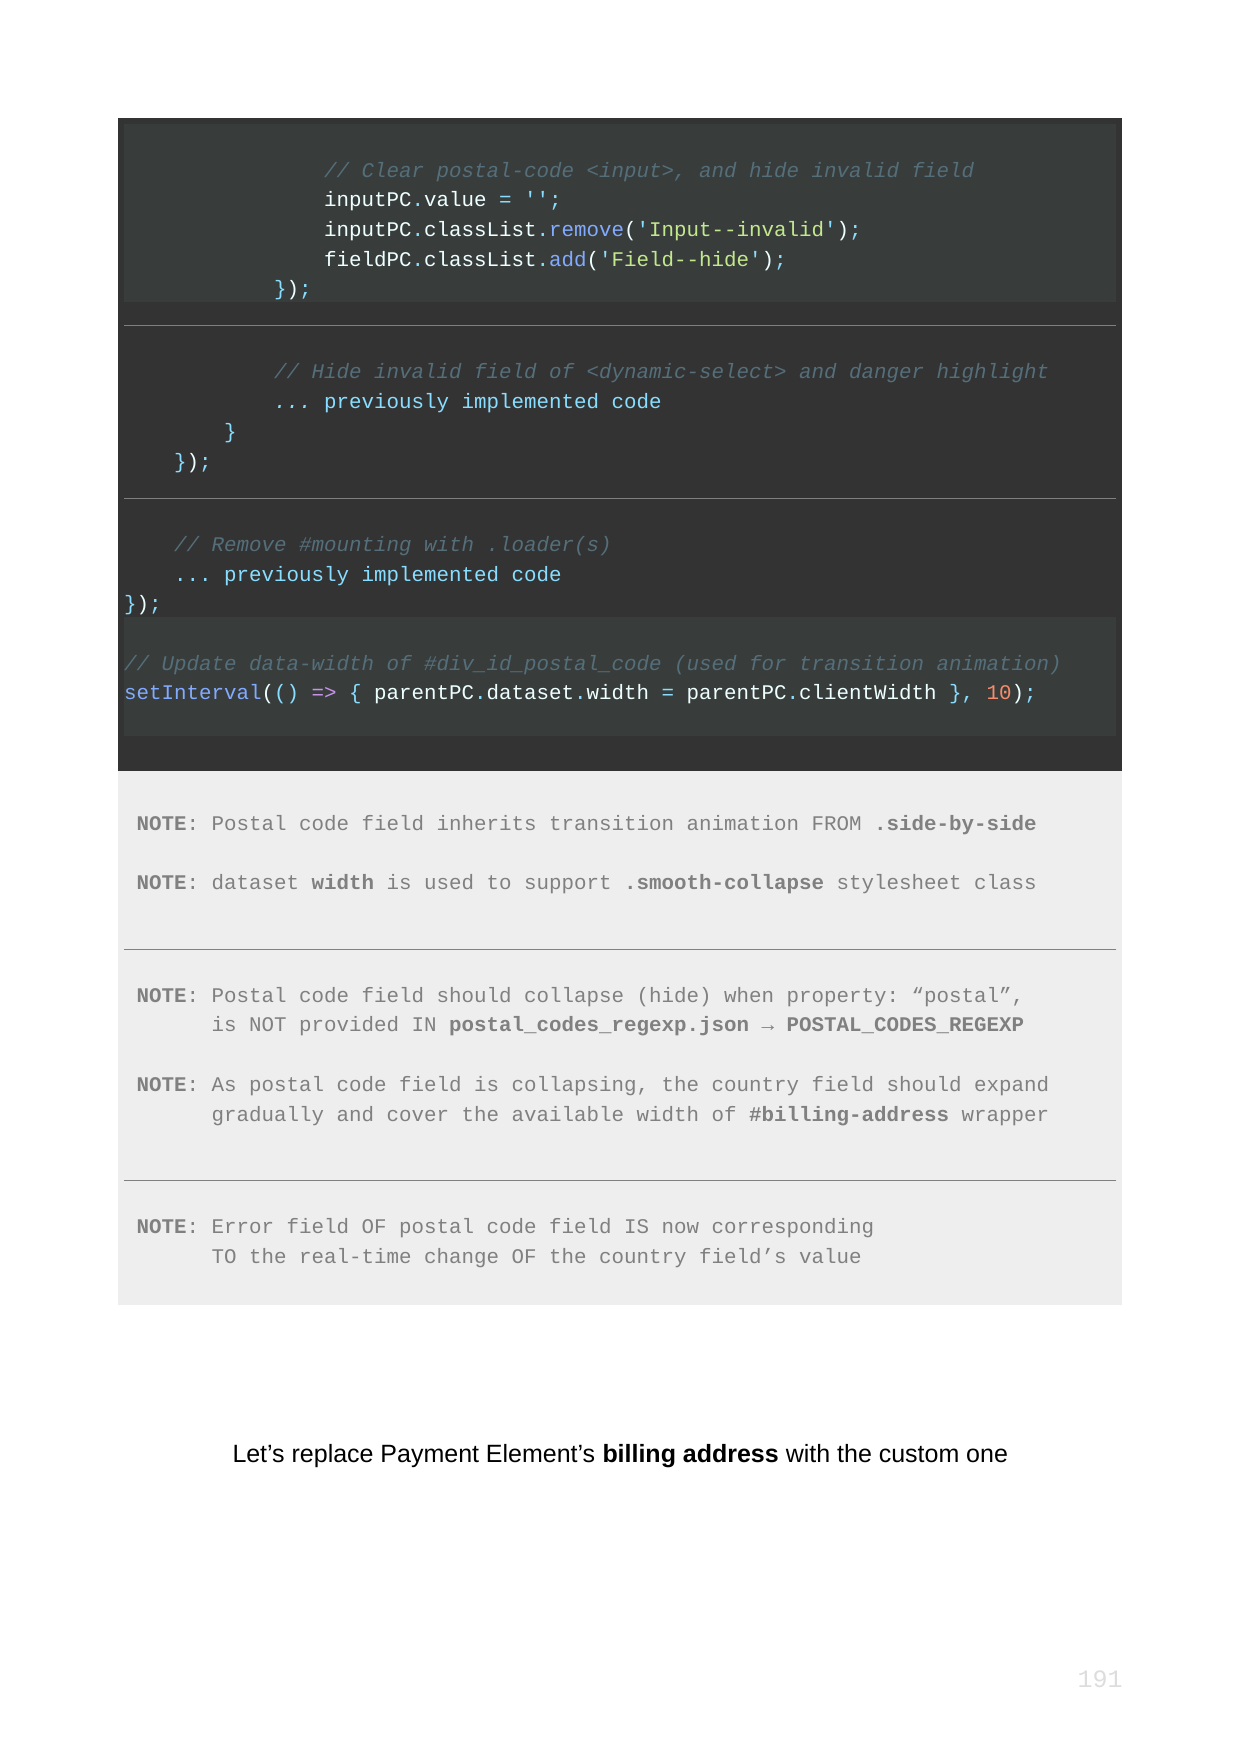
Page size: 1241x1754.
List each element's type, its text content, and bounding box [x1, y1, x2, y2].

text Let’s replace Payment Element’s billing address with the custom one [118, 1391, 1122, 1467]
table_header // Clear postal-code <input>, and hide invalid field inputPC.value = ''; inputPC.classList.remove('Input--invalid'); fieldPC.classList.add('Field--hide'); }); // Hide invalid field of <dynamic-select> and danger highlight ... previously implemented code } }); // Remove #mounting with .loader(s) ... previously implemented code }); // Update data-width of #div_id_postal_code (used for transition animation) setInterval(() => { parentPC.dataset.width = parentPC.clientWidth }, 10); [118, 118, 1122, 771]
table_cell NOTE: Postal code field inherits transition animation FROM .side-by-side NOTE: dataset width is used to support .smooth-collapse stylesheet class NOTE: Postal code field should collapse (hide) when property: “postal”, is NOT provided IN postal_codes_regexp.json → POSTAL_CODES_REGEXP NOTE: As postal code field is collapsing, the country field should expand gradually and cover the available width of #billing-address wrapper NOTE: Error field OF postal code field IS now corresponding TO the real-time change OF the country field’s value [118, 771, 1122, 1305]
